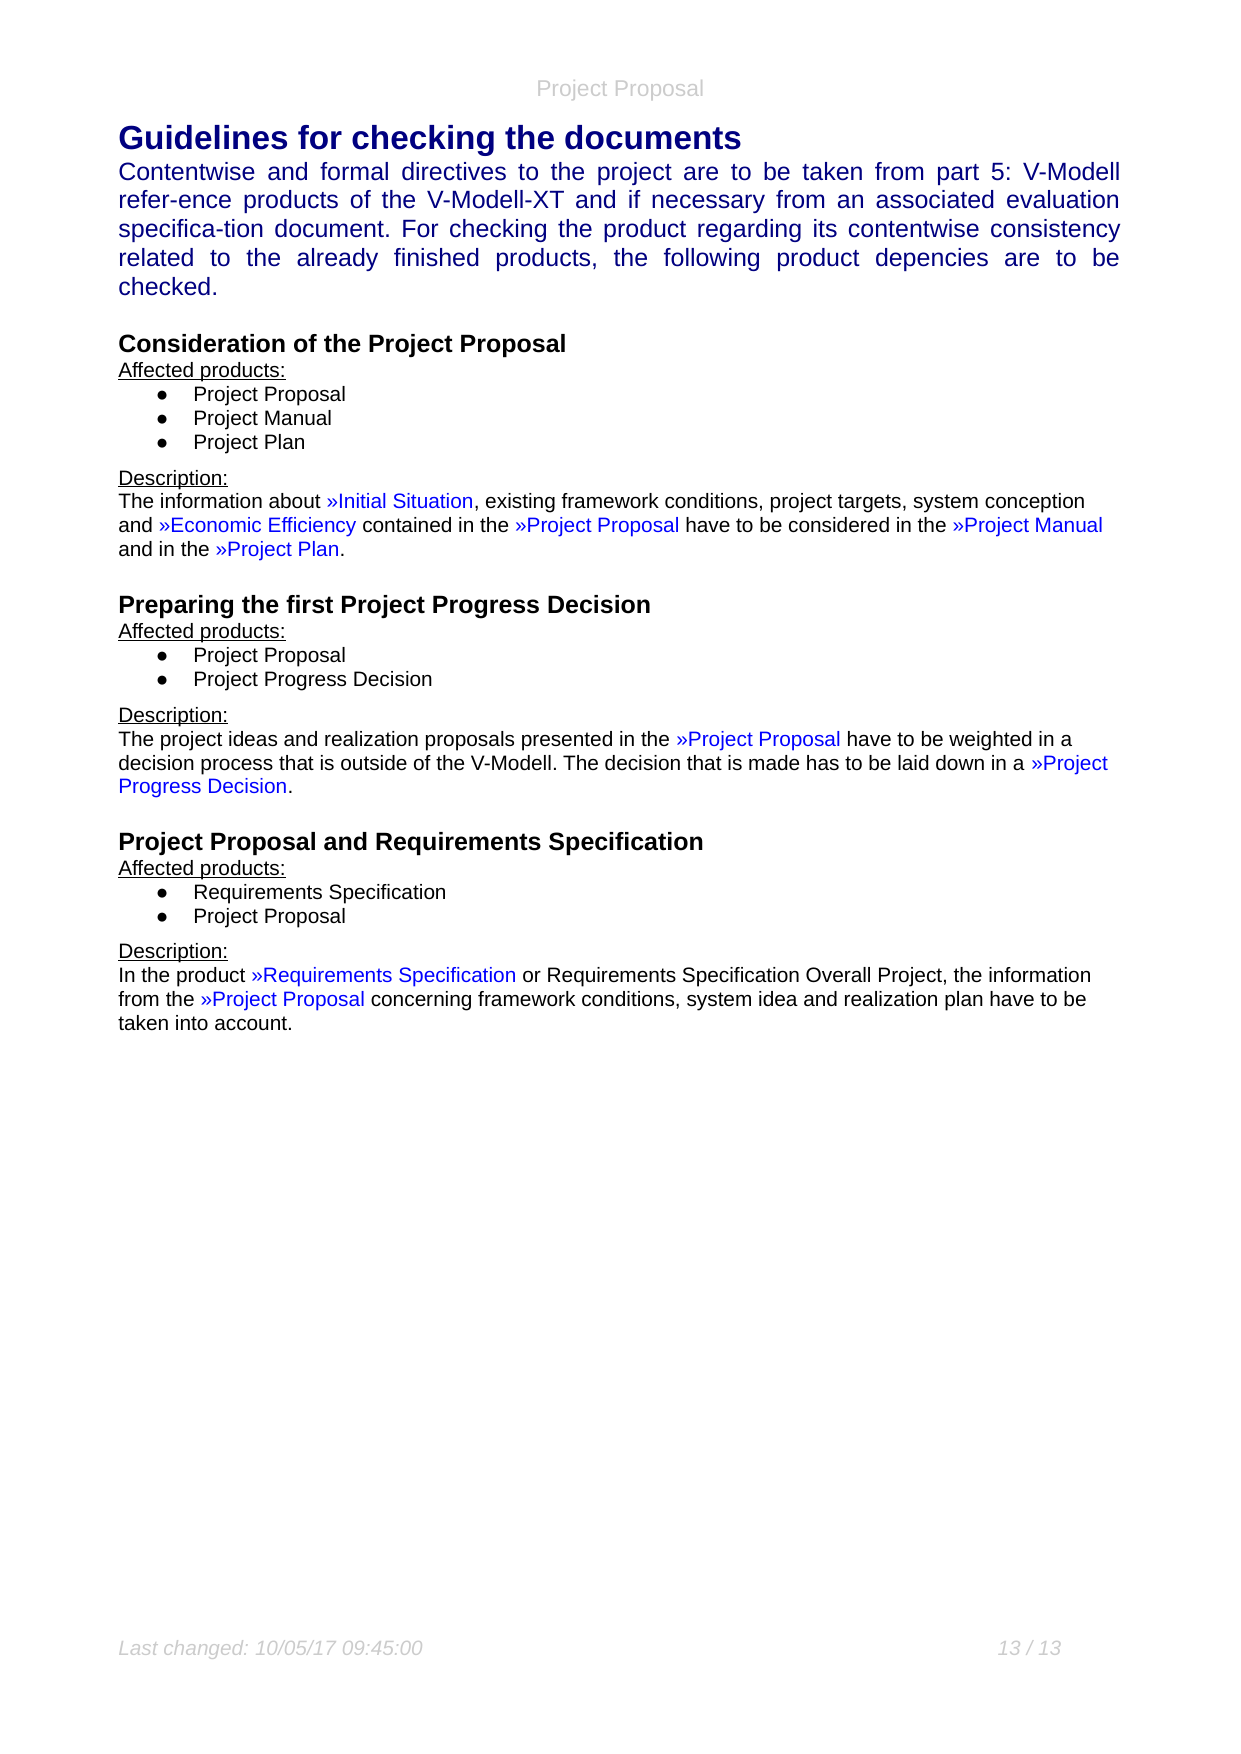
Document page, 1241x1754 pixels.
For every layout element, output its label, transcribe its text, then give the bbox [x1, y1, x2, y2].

text In the product »Requirements Specification or Requirements Specification Overall Project, the information from the »Project Proposal concerning framework conditions, system idea and realization plan have to be taken into account. [118, 963, 1122, 1035]
text Affected products: [118, 358, 1122, 382]
text The information about »Initial Situation, existing framework conditions, project targets, system conception and »Economic Efficiency contained in the »Project Proposal have to be considered in the »Project Manual and in the »Project Plan. [118, 489, 1122, 561]
text Project Proposal and Requirements Specification [118, 827, 1122, 856]
text Contentwise and formal directives to the project are to be taken from part 5: V-Modell refer-ence products of the V-Modell-XT and if necessary from an associated evaluation specifica-tion document. For checking the product regarding its contentwise consistency related to the already finished products, the following product depencies are to be checked. [118, 157, 1122, 300]
text Preparing the first Project Progress Decision [118, 590, 1122, 619]
text Description: [118, 939, 1122, 963]
text Consideration of the Project Proposal [118, 329, 1122, 358]
text Guidelines for checking the documents [118, 118, 1122, 157]
list Project Proposal [156, 904, 1122, 928]
text Affected products: [118, 856, 1122, 880]
list Project Proposal [156, 382, 1122, 406]
list Requirements Specification [156, 880, 1122, 904]
list Project Manual [156, 406, 1122, 430]
list Project Proposal [156, 643, 1122, 667]
text Description: [118, 702, 1122, 726]
text Affected products: [118, 619, 1122, 643]
list Project Progress Decision [156, 667, 1122, 691]
text The project ideas and realization proposals presented in the »Project Proposal have to be weighted in a decision process that is outside of the V-Modell. The decision that is made has to be laid down in a »Project Progress Decision. [118, 726, 1122, 798]
text Description: [118, 465, 1122, 489]
list Project Plan [156, 430, 1122, 454]
